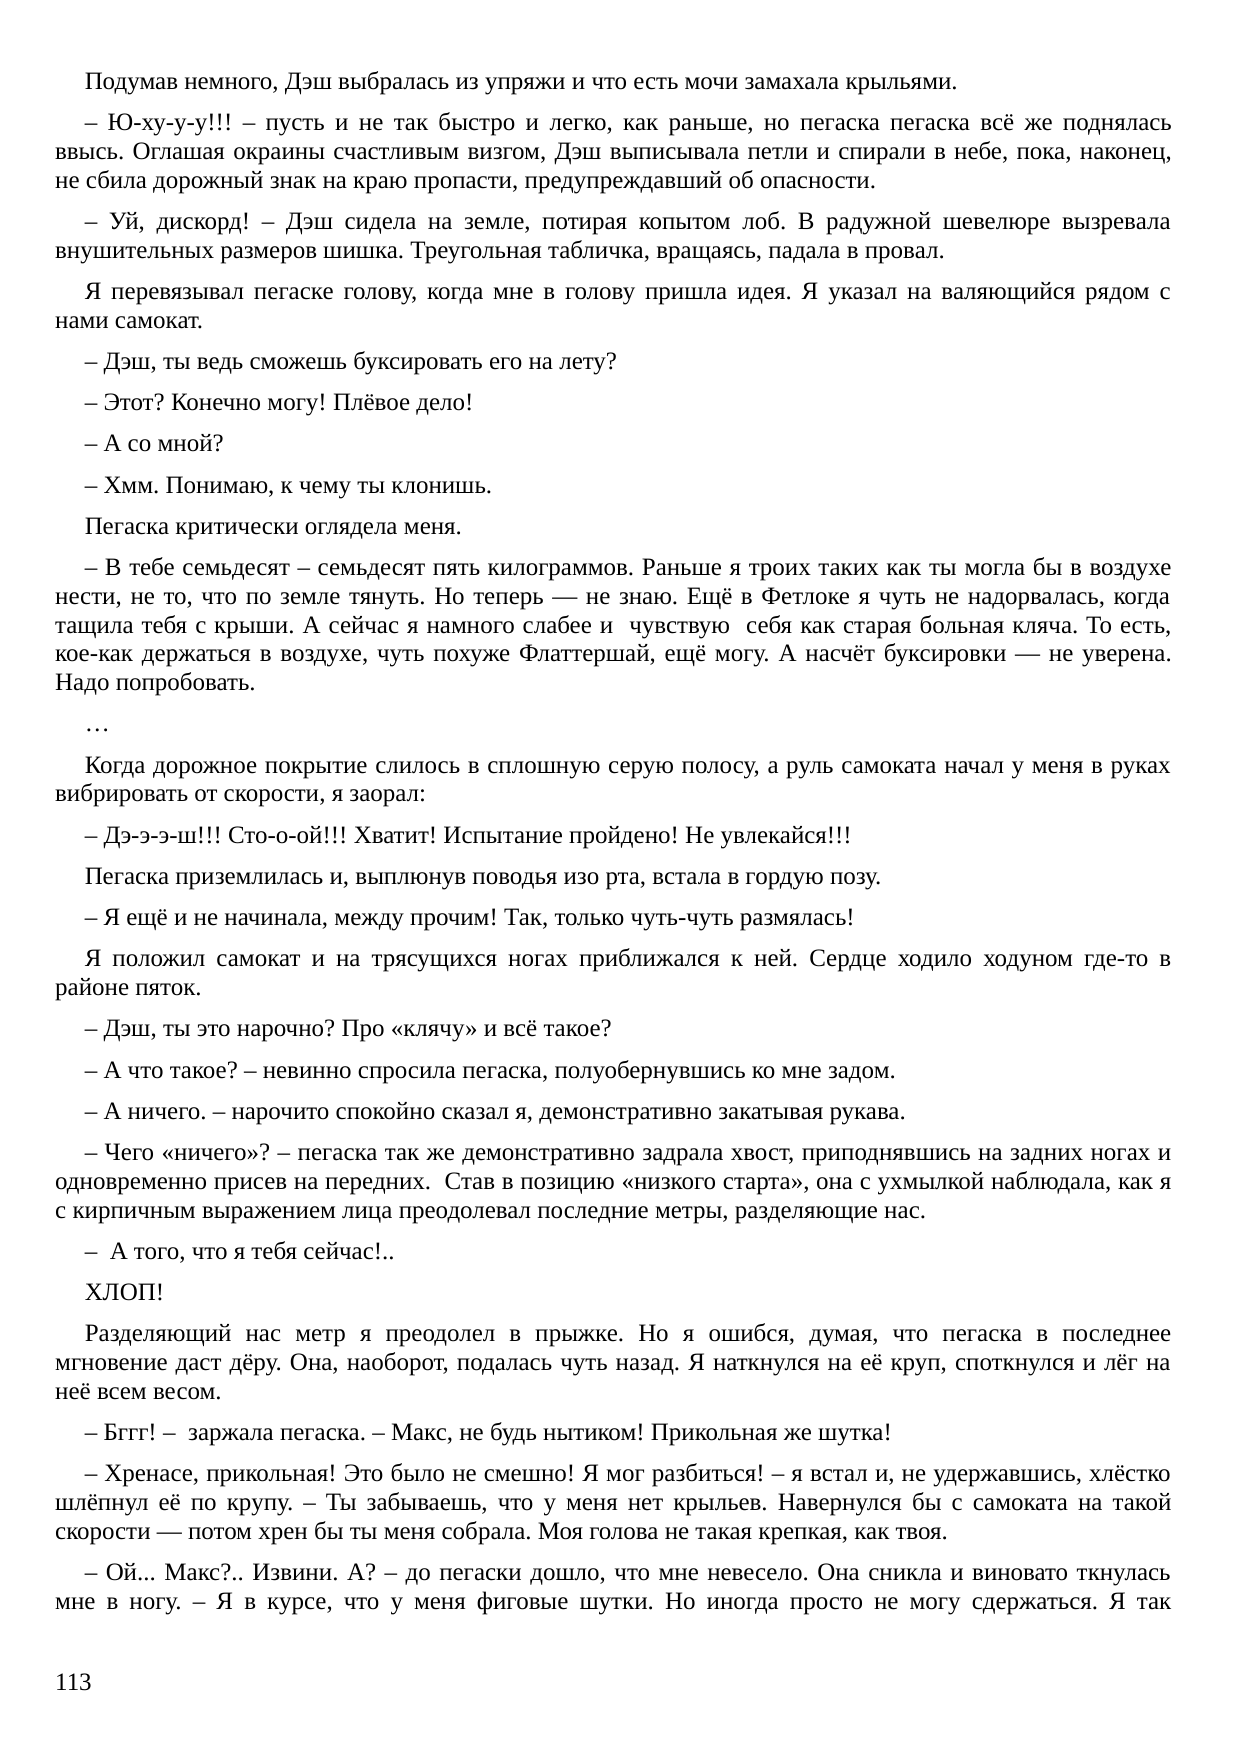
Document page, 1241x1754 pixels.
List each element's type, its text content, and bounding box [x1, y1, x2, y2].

text … [55, 708, 1173, 737]
text Разделяющий нас метр я преодолел в прыжке. Но я ошибся, думая, что пегаска в последнее мгновение даст дёру. Она, наоборот, подалась чуть назад. Я наткнулся на её круп, споткнулся и лёг на неё всем весом. [55, 1318, 1173, 1405]
text – Уй, дискорд! – Дэш сидела на земле, потирая копытом лоб. В радужной шевелюре вызревала внушительных размеров шишка. Треугольная табличка, вращаясь, падала в провал. [55, 206, 1173, 263]
text – Этот? Конечно могу! Плёвое дело! [55, 387, 1173, 416]
text – В тебе семьдесят – семьдесят пять килограммов. Раньше я троих таких как ты могла бы в воздухе нести, не то, что по земле тянуть. Но теперь — не знаю. Ещё в Фетлоке я чуть не надорвалась, когда тащила тебя с крыши. А сейчас я намного слабее и чувствую себя как старая больная кляча. То есть, кое-как держаться в воздухе, чуть похуже Флаттершай, ещё могу. А насчёт буксировки — не уверена. Надо попробовать. [55, 552, 1173, 696]
text – Я ещё и не начинала, между прочим! Так, только чуть-чуть размялась! [55, 902, 1173, 931]
text – Дэш, ты это нарочно? Про «клячу» и всё такое? [55, 1013, 1173, 1042]
text Когда дорожное покрытие слилось в сплошную серую полосу, а руль самоката начал у меня в руках вибрировать от скорости, я заорал: [55, 750, 1173, 807]
text Я положил самокат и на трясущихся ногах приближался к ней. Сердце ходило ходуном где-то в районе пяток. [55, 943, 1173, 1001]
text – Дэш, ты ведь сможешь буксировать его на лету? [55, 346, 1173, 375]
text – А со мной? [55, 428, 1173, 457]
text Пегаска приземлилась и, выплюнув поводья изо рта, встала в гордую позу. [55, 861, 1173, 890]
text – А ничего. – нарочито спокойно сказал я, демонстративно закатывая рукава. [55, 1096, 1173, 1125]
text Пегаска критически оглядела меня. [55, 511, 1173, 540]
text – Ой... Макс?.. Извини. А? – до пегаски дошло, что мне невесело. Она сникла и виновато ткнулась мне в ногу. – Я в курсе, что у меня фиговые шутки. Но иногда просто не могу сдержаться. Я так [55, 1557, 1173, 1615]
text – Бггг! – заржала пегаска. – Макс, не будь нытиком! Прикольная же шутка! [55, 1417, 1173, 1446]
text – Хмм. Понимаю, к чему ты клонишь. [55, 470, 1173, 498]
text – Чего «ничего»? – пегаска так же демонстративно задрала хвост, приподнявшись на задних ногах и одновременно присев на передних. Став в позицию «низкого старта», она с ухмылкой наблюдала, как я с кирпичным выражением лица преодолевал последние метры, разделяющие нас. [55, 1137, 1173, 1223]
text Я перевязывал пегаске голову, когда мне в голову пришла идея. Я указал на валяющийся рядом с нами самокат. [55, 276, 1173, 333]
text Подумав немного, Дэш выбралась из упряжи и что есть мочи замахала крыльями. [55, 66, 1173, 95]
text – А того, что я тебя сейчас!.. [55, 1236, 1173, 1265]
text ХЛОП! [55, 1277, 1173, 1306]
text – Ю-ху-у-у!!! – пусть и не так быстро и легко, как раньше, но пегаска пегаска всё же поднялась ввысь. Оглашая окраины счастливым визгом, Дэш выписывала петли и спирали в небе, пока, наконец, не сбила дорожный знак на краю пропасти, предупреждавший об опасности. [55, 107, 1173, 193]
text – Дэ-э-э-ш!!! Сто-о-ой!!! Хватит! Испытание пройдено! Не увлекайся!!! [55, 820, 1173, 848]
text – Хренасе, прикольная! Это было не смешно! Я мог разбиться! – я встал и, не удержавшись, хлёстко шлёпнул её по крупу. – Ты забываешь, что у меня нет крыльев. Навернулся бы с самоката на такой скорости — потом хрен бы ты меня собрала. Моя голова не такая крепкая, как твоя. [55, 1458, 1173, 1545]
text – А что такое? – невинно спросила пегаска, полуобернувшись ко мне задом. [55, 1055, 1173, 1083]
